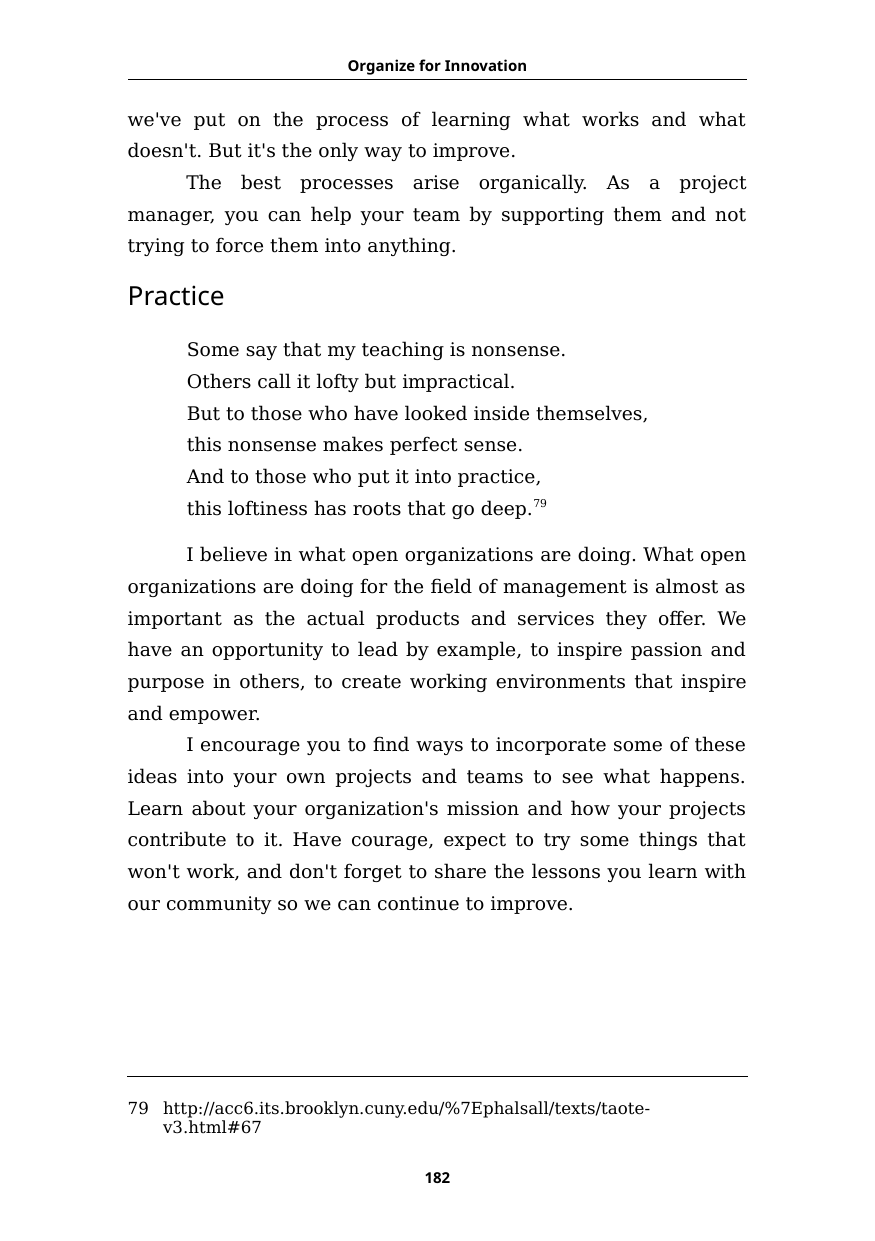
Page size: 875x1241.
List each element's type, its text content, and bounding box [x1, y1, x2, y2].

text The best processes arise organically. As a project manager, you can help your team by supporting them and not trying to force them into anything. [127, 172, 747, 257]
text I believe in what open organizations are doing. What open organizations are doing for the field of management is almost as important as the actual products and services they offer. We have an opportunity to lead by example, to inspire passion and purpose in others, to create working environments that inspire and empower. [127, 544, 747, 725]
text http://acc6.its.brooklyn.cuny.edu/%7Ephalsall/texts/taote-v3.html#67 [127, 1099, 747, 1138]
text Some say that my teaching is nonsense. Others call it lofty but impractical. But to those who have looked inside themselves, this nonsense makes perfect sense. And to those who put it into practice, this loftiness has roots that go deep. [187, 339, 688, 520]
text we've put on the process of learning what works and what doesn't. But it's the only way to improve. [127, 109, 747, 162]
subtitle Practice [127, 282, 747, 312]
text I encourage you to find ways to incorporate some of these ideas into your own projects and teams to see what happens. Learn about your organization's mission and how your projects contribute to it. Have courage, expect to try some things that won't work, and don't forget to share the lessons you learn with our community so we can continue to improve. [127, 734, 747, 915]
